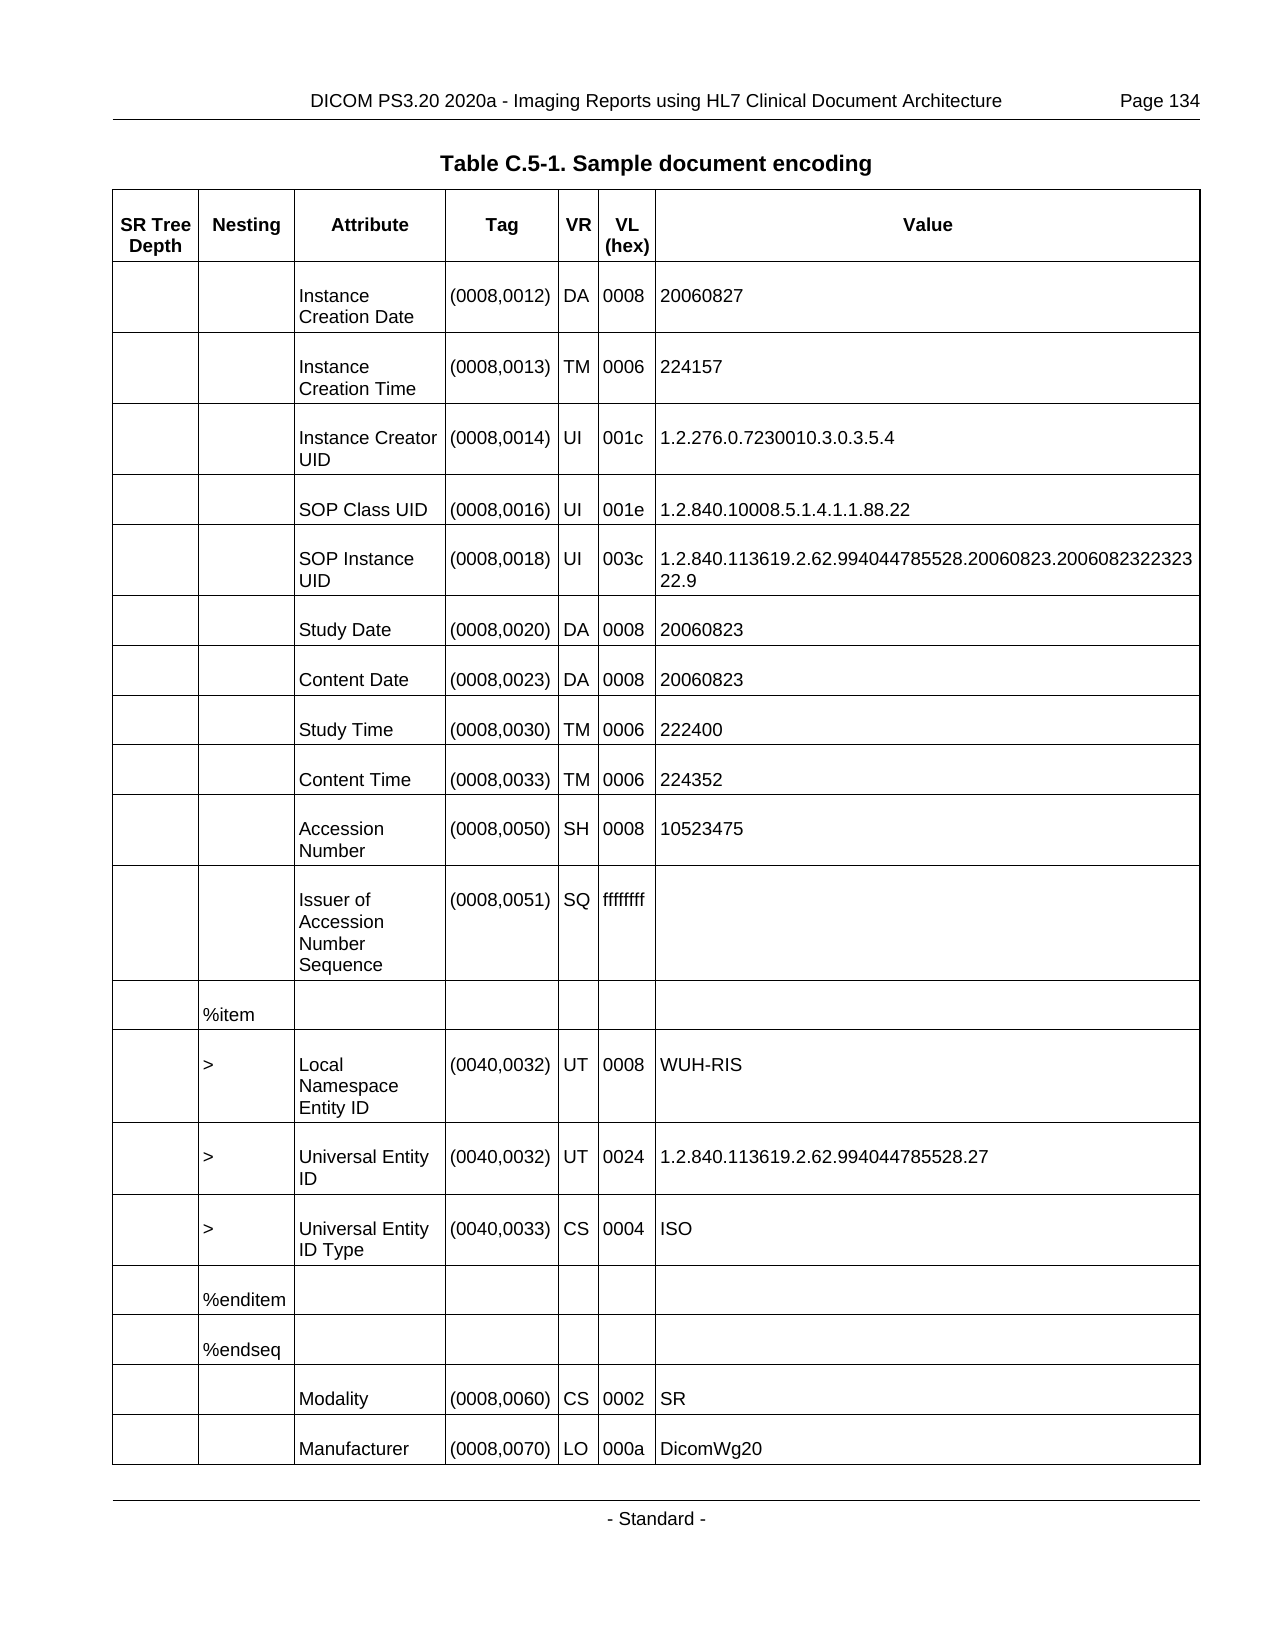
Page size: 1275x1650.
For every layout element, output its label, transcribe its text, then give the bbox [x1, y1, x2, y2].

table_cell 224352 [656, 745, 1199, 794]
table_cell 003c [599, 525, 655, 595]
table_cell (0008,0070) [446, 1415, 558, 1463]
table_cell > [199, 1123, 294, 1193]
table_cell (0008,0033) [446, 745, 558, 794]
table_cell (0008,0016) [446, 475, 558, 524]
table_cell UT [559, 1123, 598, 1193]
table_cell Content Date [295, 646, 445, 695]
table_cell UI [559, 525, 598, 595]
table_cell [113, 596, 198, 645]
table_cell [199, 525, 294, 595]
table_cell %item [199, 981, 294, 1029]
table_cell [559, 1315, 598, 1364]
table_cell Study Time [295, 696, 445, 744]
table_cell [295, 1266, 445, 1314]
table_cell (0008,0023) [446, 646, 558, 695]
table_cell [113, 1195, 198, 1265]
table_cell 001e [599, 475, 655, 524]
table_cell [295, 1315, 445, 1364]
table_cell [113, 1030, 198, 1122]
table_cell [113, 1365, 198, 1414]
table_cell DA [559, 262, 598, 332]
table_cell 0008 [599, 646, 655, 695]
table_cell [656, 981, 1199, 1029]
table_cell SR [656, 1365, 1199, 1414]
table_cell 224157 [656, 333, 1199, 403]
table_cell [113, 525, 198, 595]
table_cell Manufacturer [295, 1415, 445, 1463]
table_cell [446, 1315, 558, 1364]
table_cell 0024 [599, 1123, 655, 1193]
table_cell 1.2.840.10008.5.1.4.1.1.88.22 [656, 475, 1199, 524]
table_cell 10523475 [656, 795, 1199, 865]
table_cell [446, 1266, 558, 1314]
table_cell [199, 333, 294, 403]
table_cell 222400 [656, 696, 1199, 744]
table_cell (0008,0050) [446, 795, 558, 865]
table_cell [199, 262, 294, 332]
table_cell DA [559, 646, 598, 695]
table_cell [199, 866, 294, 980]
table_cell (0008,0020) [446, 596, 558, 645]
table_header SR Tree Depth [113, 190, 198, 261]
table_cell 0008 [599, 262, 655, 332]
table_cell 0008 [599, 1030, 655, 1122]
table_cell (0040,0032) [446, 1123, 558, 1193]
table_cell UI [559, 404, 598, 474]
table_cell 0008 [599, 795, 655, 865]
table_cell (0008,0014) [446, 404, 558, 474]
table_cell [113, 333, 198, 403]
table_cell [199, 1365, 294, 1414]
table_cell DicomWg20 [656, 1415, 1199, 1463]
table_cell [199, 696, 294, 744]
table_cell DA [559, 596, 598, 645]
table_header Attribute [295, 190, 445, 261]
table_cell > [199, 1030, 294, 1122]
table_cell [113, 1123, 198, 1193]
table_cell (0040,0033) [446, 1195, 558, 1265]
table_cell Instance Creation Date [295, 262, 445, 332]
table_cell 0008 [599, 596, 655, 645]
table_header Tag [446, 190, 558, 261]
table_cell (0008,0030) [446, 696, 558, 744]
table_cell 1.2.276.0.7230010.3.0.3.5.4 [656, 404, 1199, 474]
table_cell Universal Entity ID Type [295, 1195, 445, 1265]
text Table C.5-1. Sample document encoding [112, 150, 1200, 176]
table_cell [113, 866, 198, 980]
table_cell Study Date [295, 596, 445, 645]
table_cell [113, 981, 198, 1029]
table_cell SQ [559, 866, 598, 980]
table_header VR [559, 190, 598, 261]
table_cell [656, 866, 1199, 980]
table_cell [599, 1315, 655, 1364]
table_cell (0008,0018) [446, 525, 558, 595]
table_cell Modality [295, 1365, 445, 1414]
table_cell 0006 [599, 696, 655, 744]
table_cell [559, 981, 598, 1029]
table_cell [113, 1315, 198, 1364]
table_cell Issuer of Accession Number Sequence [295, 866, 445, 980]
table_cell UI [559, 475, 598, 524]
table_cell Accession Number [295, 795, 445, 865]
table_cell 0004 [599, 1195, 655, 1265]
table_cell [199, 404, 294, 474]
table_cell TM [559, 696, 598, 744]
table_cell 20060823 [656, 596, 1199, 645]
table_cell SH [559, 795, 598, 865]
table_cell (0008,0051) [446, 866, 558, 980]
table_cell ffffffff [599, 866, 655, 980]
table_cell 0006 [599, 745, 655, 794]
table_cell WUH-RIS [656, 1030, 1199, 1122]
table_cell (0040,0032) [446, 1030, 558, 1122]
table_cell [599, 1266, 655, 1314]
table_cell [113, 1266, 198, 1314]
table_cell [199, 745, 294, 794]
table_cell [599, 981, 655, 1029]
table_cell > [199, 1195, 294, 1265]
table_cell (0008,0012) [446, 262, 558, 332]
table_cell [113, 795, 198, 865]
table_cell [199, 795, 294, 865]
table_cell (0008,0060) [446, 1365, 558, 1414]
table_cell [113, 745, 198, 794]
table_cell Universal Entity ID [295, 1123, 445, 1193]
table_cell [656, 1315, 1199, 1364]
table_cell [199, 596, 294, 645]
table_cell 0002 [599, 1365, 655, 1414]
table_cell CS [559, 1195, 598, 1265]
table_cell [199, 646, 294, 695]
table_cell TM [559, 333, 598, 403]
table_cell 20060827 [656, 262, 1199, 332]
table_cell 1.2.840.113619.2.62.994044785528.27 [656, 1123, 1199, 1193]
table_cell Local Namespace Entity ID [295, 1030, 445, 1122]
table_cell 0006 [599, 333, 655, 403]
table_cell [113, 475, 198, 524]
table_cell (0008,0013) [446, 333, 558, 403]
table_cell ISO [656, 1195, 1199, 1265]
table_cell Instance Creator UID [295, 404, 445, 474]
table_cell 001c [599, 404, 655, 474]
table_cell Instance Creation Time [295, 333, 445, 403]
table_cell %endseq [199, 1315, 294, 1364]
table_cell TM [559, 745, 598, 794]
table_cell CS [559, 1365, 598, 1414]
table_cell [113, 404, 198, 474]
table_cell 000a [599, 1415, 655, 1463]
table_cell [559, 1266, 598, 1314]
table_cell UT [559, 1030, 598, 1122]
table_cell [113, 696, 198, 744]
table_header VL (hex) [599, 190, 655, 261]
table_cell [113, 262, 198, 332]
table_cell [199, 1415, 294, 1463]
table_cell [295, 981, 445, 1029]
table_cell [656, 1266, 1199, 1314]
table_header Nesting [199, 190, 294, 261]
table_cell LO [559, 1415, 598, 1463]
table_cell [113, 1415, 198, 1463]
table_cell SOP Instance UID [295, 525, 445, 595]
table_cell [199, 475, 294, 524]
table_cell [446, 981, 558, 1029]
table_cell 20060823 [656, 646, 1199, 695]
table_cell %enditem [199, 1266, 294, 1314]
table_cell 1.2.840.113619.2.62.994044785528.20060823.200608232232322.9 [656, 525, 1199, 595]
table_header Value [656, 190, 1199, 261]
table_cell [113, 646, 198, 695]
table_cell Content Time [295, 745, 445, 794]
table_cell SOP Class UID [295, 475, 445, 524]
